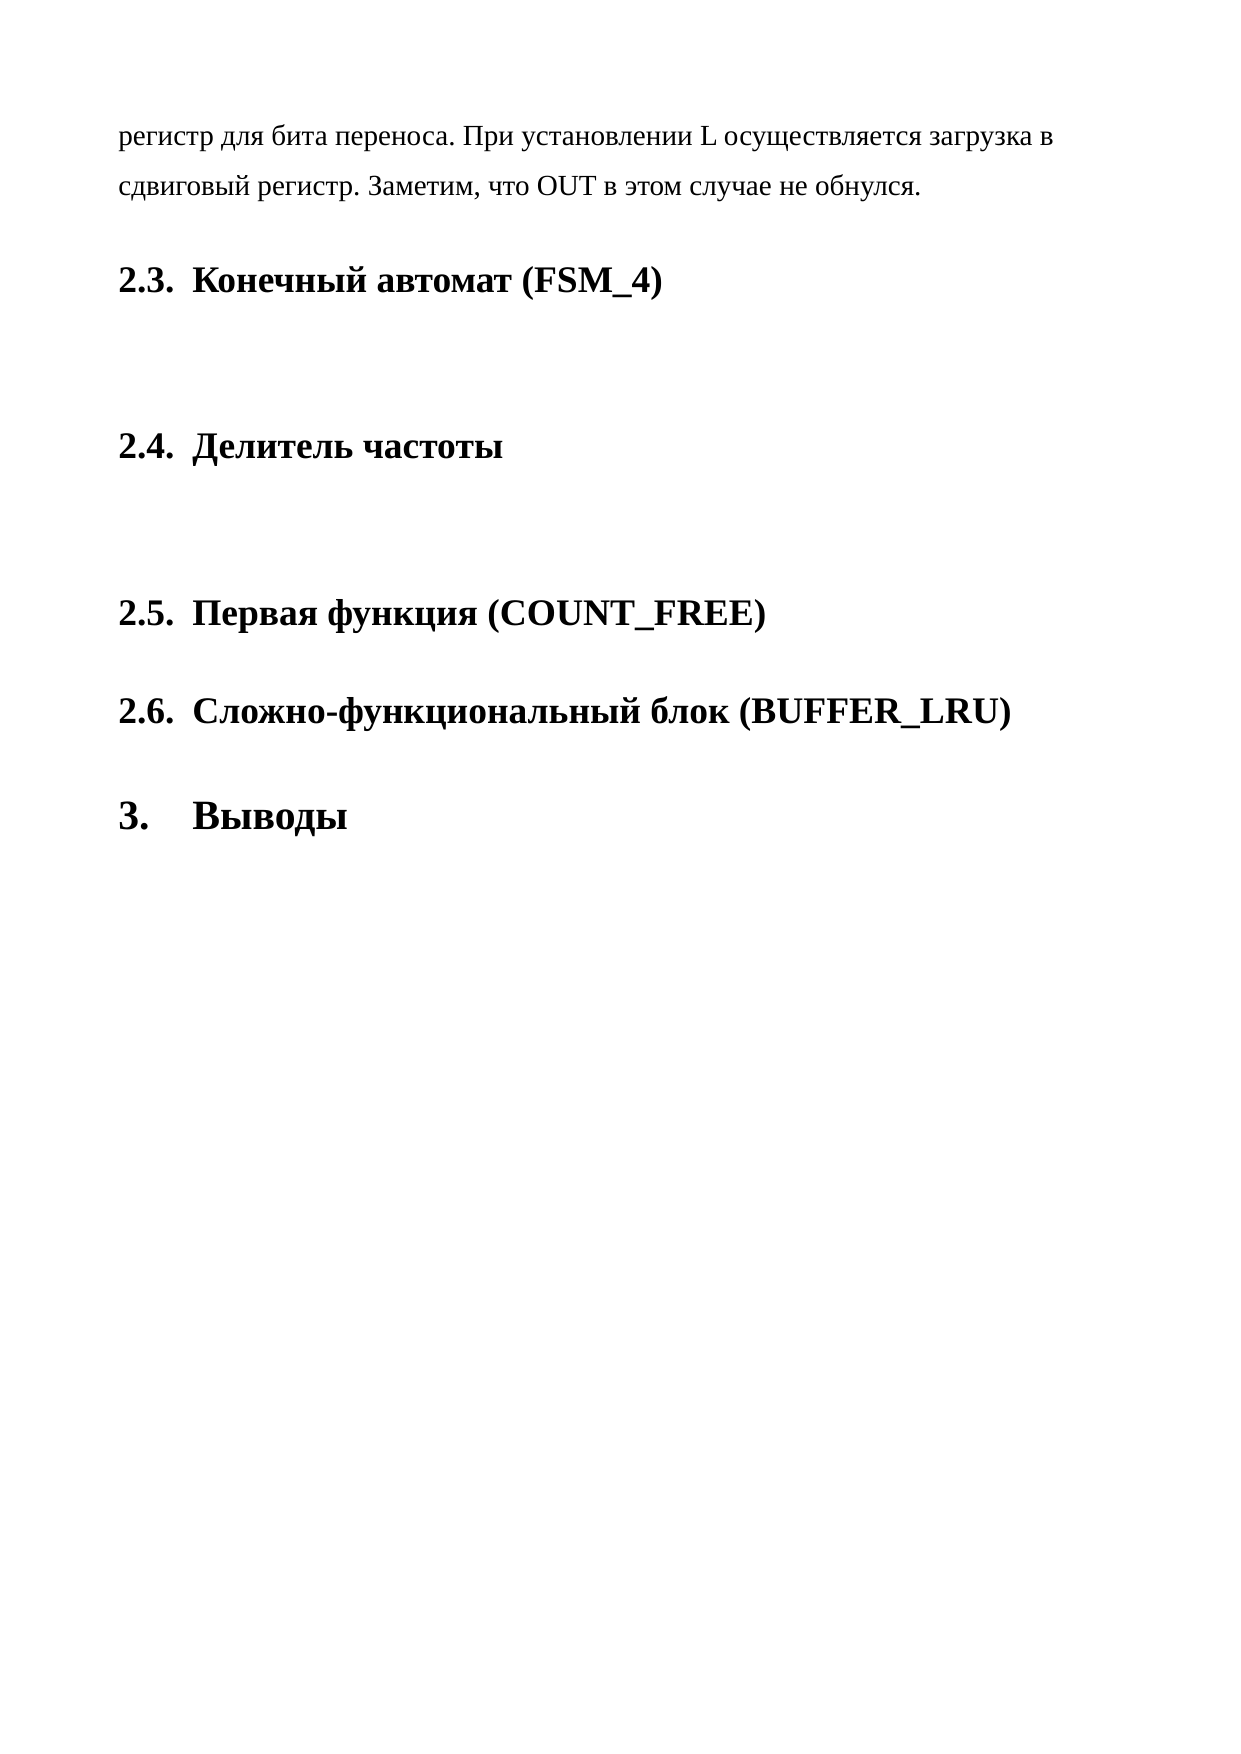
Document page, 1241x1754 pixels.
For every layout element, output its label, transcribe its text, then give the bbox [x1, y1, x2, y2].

subtitle Конечный автомат (FSM_4) [118, 258, 1122, 301]
subtitle Выводы [118, 791, 1122, 838]
subtitle Сложно-функциональный блок (BUFFER_LRU) [118, 688, 1122, 731]
subtitle Делитель частоты [118, 424, 1122, 467]
subtitle Первая функция (COUNT_FREE) [118, 590, 1122, 633]
text регистр для бита переноса. При установлении L осуществляется загрузка в сдвиговый регистр. Заметим, что OUT в этом случае не обнулся. [118, 118, 1122, 202]
